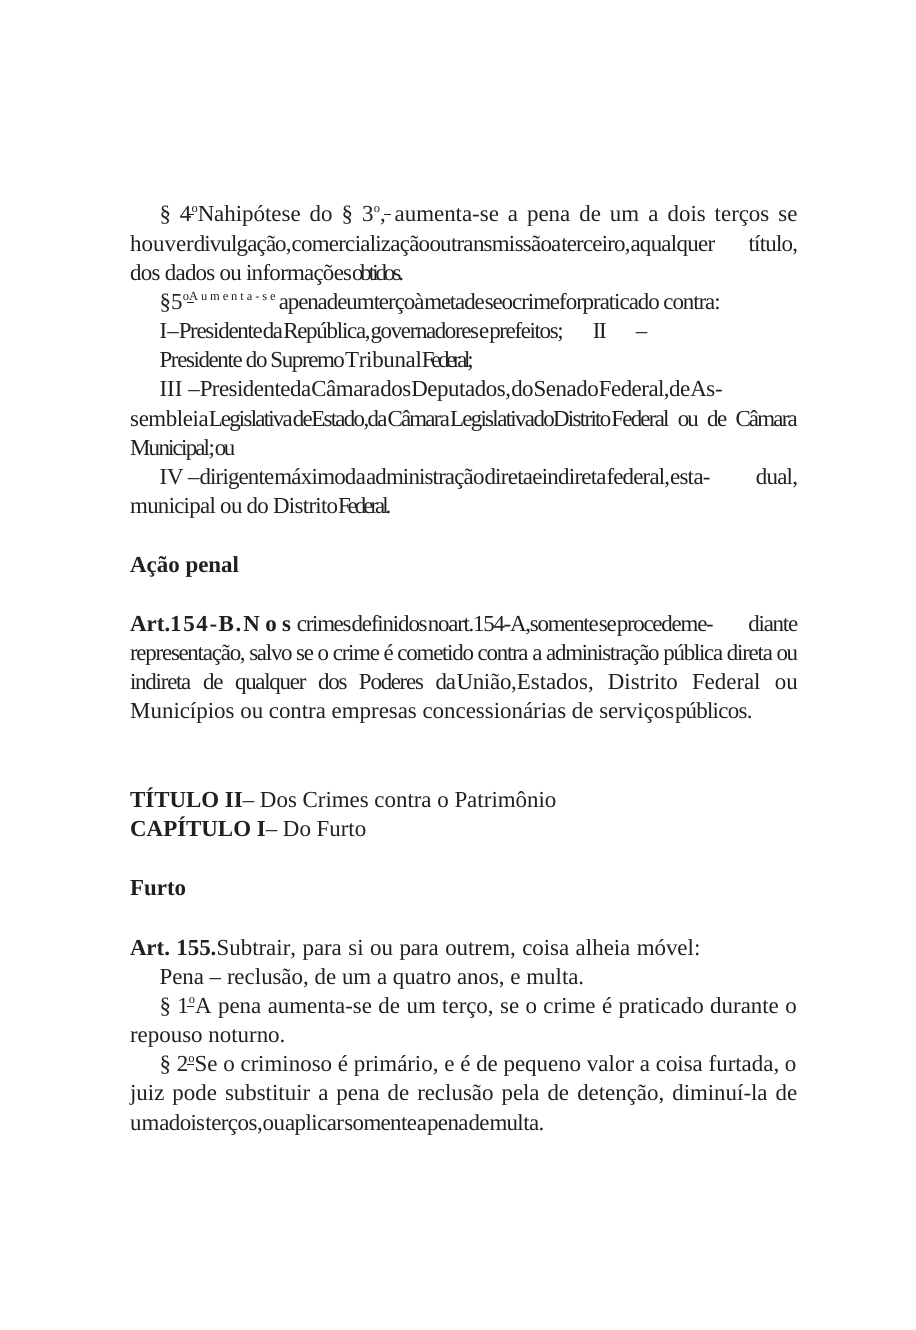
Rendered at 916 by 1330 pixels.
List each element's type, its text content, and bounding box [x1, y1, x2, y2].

text § 1oA pena aumenta-se de um terço, se o crime é praticado durante o repouso noturno. [130, 992, 798, 1047]
subtitle Furto [130, 874, 809, 901]
list –dirigentemáximodaadministraçãodiretaeindiretafederal,esta- dual, municipal ou do DistritoFederal. [130, 463, 798, 518]
text § 4oNahipótese do § 3o, aumenta-se a pena de um a dois terços se houverdivulgação,comercializaçãooutransmissãoaterceiro,aqualquer título, dos dados ou informaçõesobtidos. [130, 200, 798, 285]
list –PresidentedaCâmaradosDeputados,doSenadoFederal,deAs- sembleiaLegislativadeEstado,daCâmaraLegislativadoDistritoFederal ou de Câmara Municipal;ou [130, 376, 798, 460]
text Art.154-B.Noscrimesdefinidosnoart.154-A,somenteseprocedeme- diante representação, salvo se o crime é cometido contra a administração pública direta ou indireta de qualquer dos Poderes daUnião,Estados, Distrito Federal ou Municípios ou contra empresas concessionárias de serviçospúblicos. [130, 610, 798, 724]
text § 2oSe o criminoso é primário, e é de pequeno valor a coisa furtada, o juiz pode substituir a pena de reclusão pela de detenção, diminuí-la de umadoisterços,ouaplicarsomenteapenademulta. [130, 1050, 798, 1135]
text TÍTULO II– Dos Crimes contra o Patrimônio [130, 786, 809, 812]
text Art. 155.Subtrair, para si ou para outrem, coisa alheia móvel: Pena – reclusão, de um a quatro anos, e multa. [130, 933, 701, 989]
subtitle Ação penal [130, 551, 809, 577]
text I–PresidentedaRepública,governadoreseprefeitos; II – Presidente do SupremoTribunalFederal; [159, 317, 647, 373]
text §5oAumenta-seapenadeumterçoàmetadeseocrimeforpraticado contra: [130, 288, 798, 314]
text CAPÍTULO I– Do Furto [130, 815, 809, 842]
